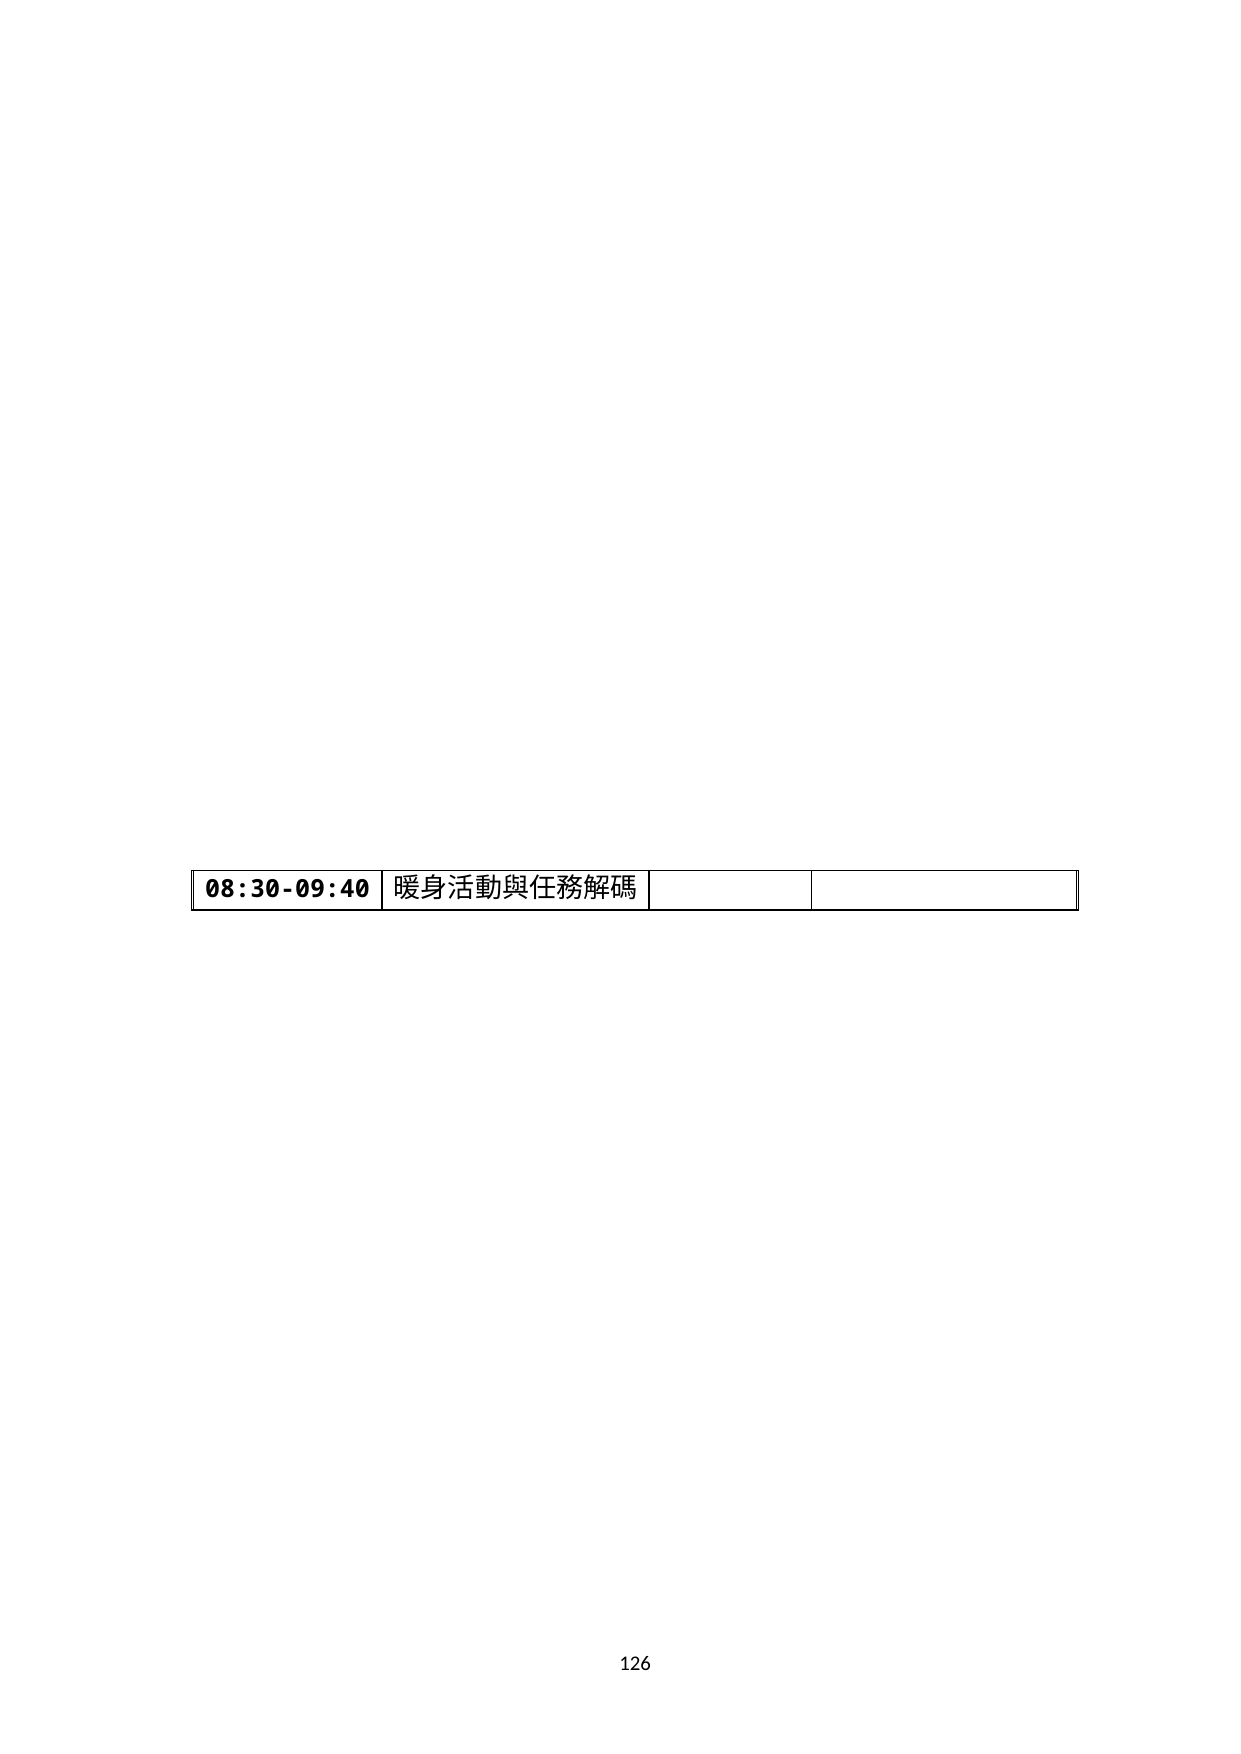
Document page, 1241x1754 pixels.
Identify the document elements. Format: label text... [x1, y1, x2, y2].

table_cell [650, 871, 811, 909]
table_cell 08:30-09:40 [194, 871, 381, 909]
table_cell 暖身活動與任務解碼 [383, 871, 648, 909]
table_cell [812, 871, 1076, 909]
